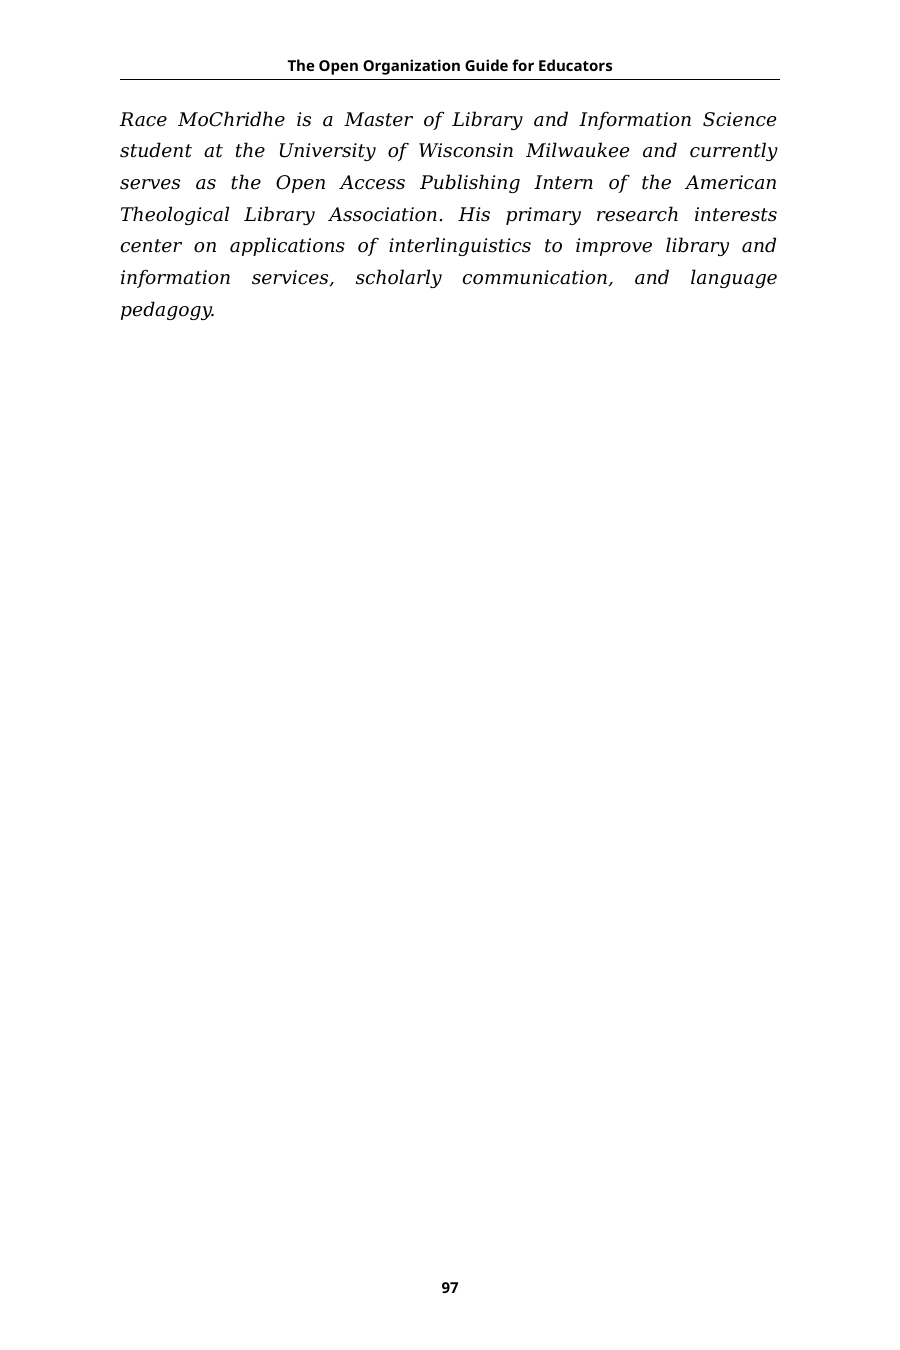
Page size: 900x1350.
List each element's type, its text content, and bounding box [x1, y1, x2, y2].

text Race MoChridhe is a Master of Library and Information Science student at the University of Wisconsin Milwaukee and currently serves as the Open Access Publishing Intern of the American Theological Library Association. His primary research interests center on applications of interlinguistics to improve library and information services, scholarly communication, and language pedagogy. [120, 109, 780, 321]
